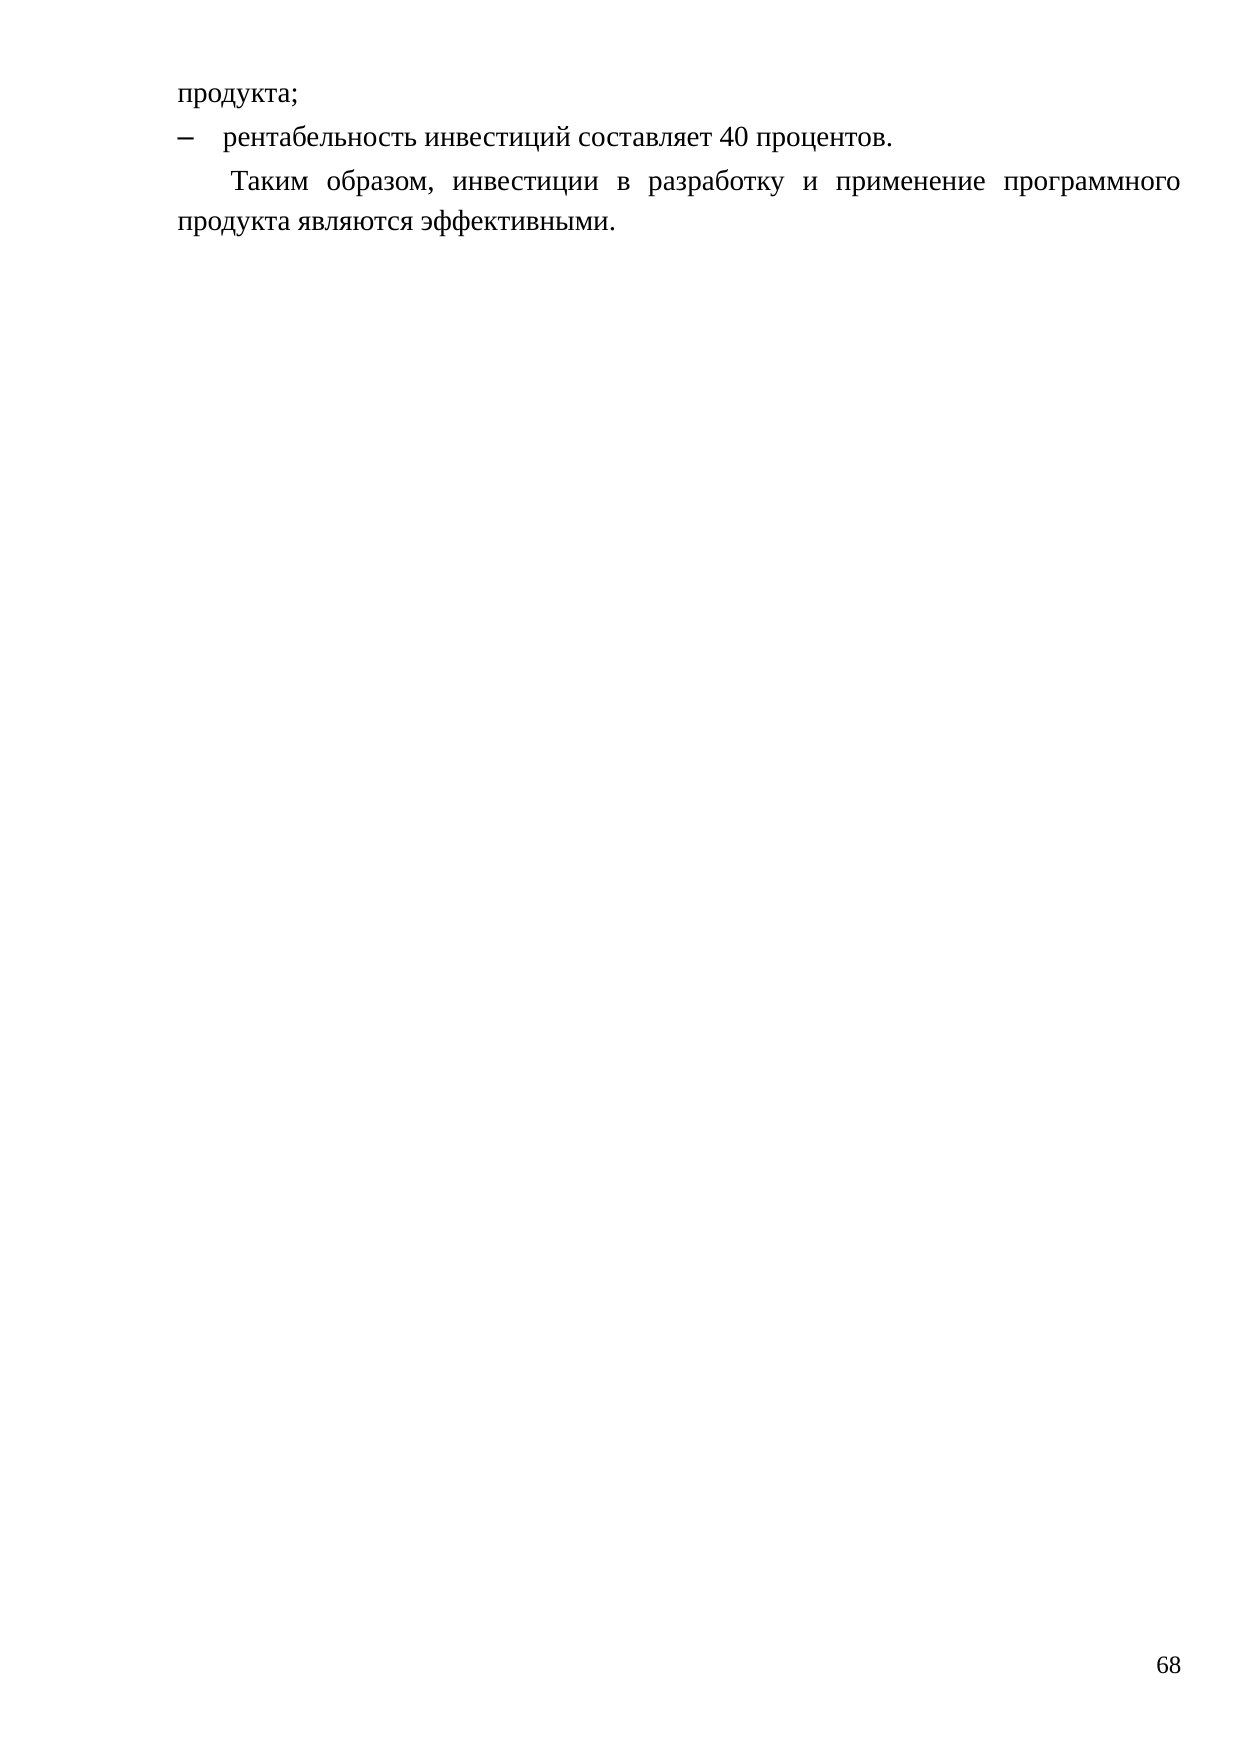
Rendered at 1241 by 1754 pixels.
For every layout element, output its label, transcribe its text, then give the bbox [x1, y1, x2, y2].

list продукта; [177, 75, 1181, 108]
text Таким образом, инвестиции в разработку и применение программного продукта являются эффективными. [177, 163, 1181, 237]
list рентабельность инвестиций составляет 40 процентов. [177, 119, 1181, 152]
